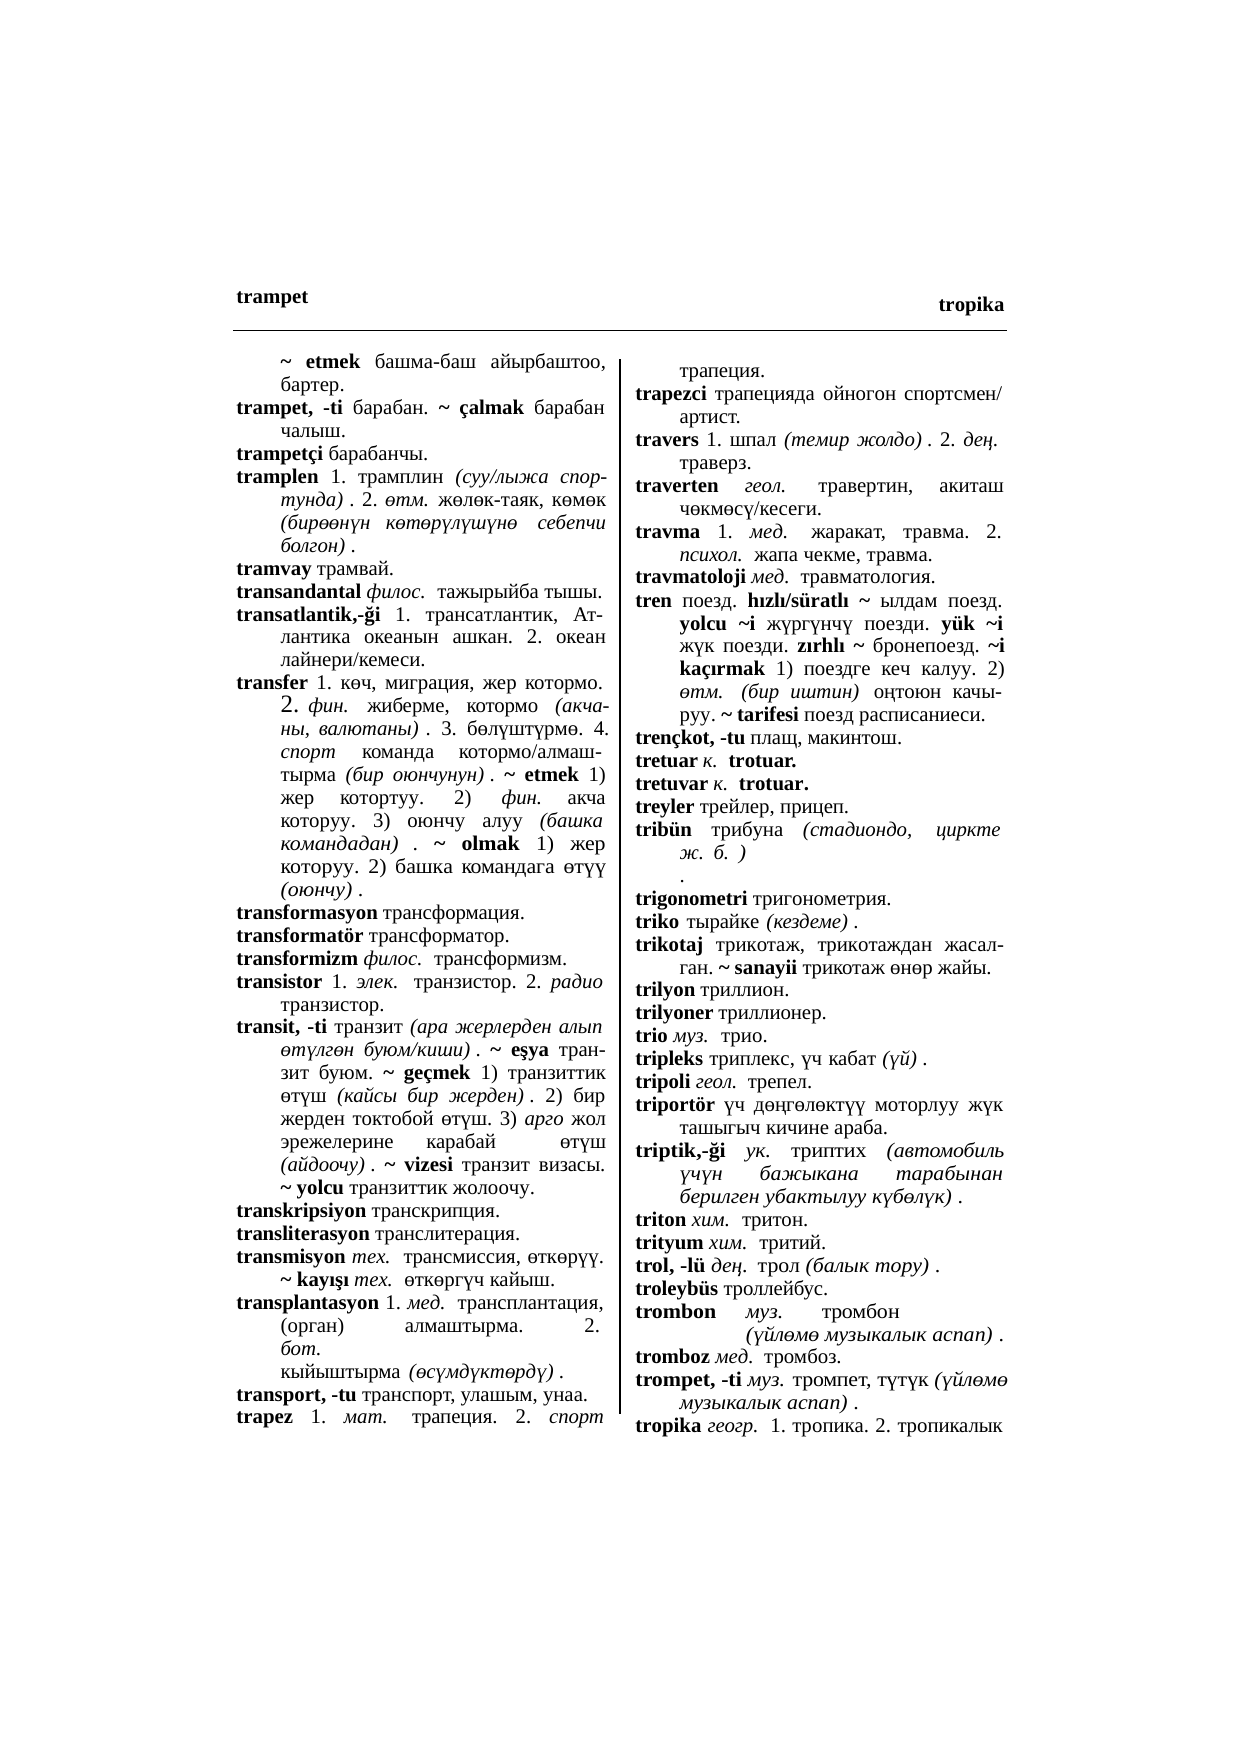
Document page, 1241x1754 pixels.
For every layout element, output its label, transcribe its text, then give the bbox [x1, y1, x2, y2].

text өтүлгөн буюм/киши) . ~ eşya тран- зит буюм. ~ geçmek 1) транзиттик өтүш (кайсы бир жерден) . 2) бир [280, 1038, 606, 1107]
text трапеция. [679, 358, 766, 382]
text triportör үч дөңгөлөктүү моторлуу жүк ташыгыч кичине араба. [635, 1093, 1065, 1139]
text траверз. [679, 451, 752, 474]
text психол. жапа чекме, травма. [679, 543, 935, 566]
text trapez 1. мат. трапеция. 2. спорт [236, 1406, 609, 1429]
text trol, -lü дең. трол (балык тору) . [635, 1254, 1065, 1277]
text ~ etmek башма-баш айырбаштоо, бартер. [280, 350, 606, 396]
text trompet, -ti муз. тромпет, түтүк (үйлөмө музыкалык аспап) . [635, 1368, 1037, 1414]
text жерден токтобой өтүш. 3) арго жол эрежелерине карабай өтүш (айдоочу) . ~ vizesi транзит визасы. [280, 1107, 606, 1176]
text чалыш. [280, 419, 346, 442]
text travmatoloji мед. травматология. [635, 566, 1065, 589]
text tretuvar к. trotuar. treyler трейлер, прицеп. [635, 772, 866, 818]
text transfer 1. көч, миграция, жер котормо. [236, 671, 609, 694]
text transplantasyon 1. мед. трансплантация, [236, 1291, 609, 1314]
list фин. жиберме, котормо (акча- ны, валютаны) . 3. бөлүштүрмө. 4. спорт команда котормо/алмаш- [280, 694, 609, 763]
text tripleks триплекс, үч кабат (үй) . [635, 1047, 1065, 1070]
text trikotaj трикотаж, трикотаждан жасал- ган. ~ sanayii трикотаж өнөр жайы. [635, 933, 1034, 979]
text лантика океанын ашкан. 2. океан лайнери/кемеси. [280, 626, 606, 671]
text trampet, -ti барабан. ~ çalmak барабан [236, 396, 609, 419]
text tren поезд. hızlı/süratlı ~ ылдам поезд. [635, 589, 1065, 612]
text transformasyon трансформация. transformatör трансформатор. transformizm филос. трансформизм. [236, 901, 609, 970]
text transport, -tu транспорт, улашым, унаа. [236, 1383, 609, 1406]
text руу. ~ tarifesi поезд расписаниеси. [679, 703, 987, 726]
text чөкмөсү/кесеги. [679, 497, 823, 520]
text tropika геогр. 1. тропика. 2. тропикалык [635, 1414, 1065, 1437]
text tretuar к. trotuar. [635, 749, 1065, 772]
text transmisyon тех. трансмиссия, өткөрүү. [236, 1245, 609, 1268]
text жүк поезди. zırhlı ~ бронепоезд. ~i kaçırmak 1) поездге кеч калуу. 2) өтм. (бир иштин) оңтоюн качы- [679, 634, 1005, 703]
text tropika [938, 292, 1065, 316]
text (орган) алмаштырма. 2. бот. [280, 1314, 600, 1360]
text travers 1. шпал (темир жолдо) . 2. дең. [635, 428, 1065, 451]
text ~ kayışı тех. өткөргүч кайыш. [280, 1268, 556, 1291]
text traverten геол. травертин, акиташ [635, 474, 1065, 497]
text тунда) . 2. өтм. жөлөк-таяк, көмөк (бирөөнүн көтөрүлүшүнө себепчи болгон) . [280, 488, 606, 557]
text triptik,-ği ук. триптих (автомобиль үчүн бажыкана тарабынан берилген убактылуу күбөлүк) . [635, 1139, 1004, 1208]
text tramvay трамвай. [236, 557, 609, 580]
text trityum хим. тритий. [635, 1231, 1065, 1254]
text ж. б. ) . [679, 841, 746, 887]
text командадан) . ~ olmak 1) жер которуу. 2) башка командага өтүү (оюнчу) . [280, 832, 606, 901]
text trampetçi барабанчы. [236, 442, 609, 465]
text yolcu ~i жүргүнчү поезди. yük ~i [679, 612, 1005, 634]
text trilyon триллион. [635, 979, 1065, 1001]
text тырма (бир оюнчунун) . ~ etmek 1) жер котортуу. 2) фин. акча которуу. 3) оюнчу алуу (башка [280, 763, 606, 832]
text transatlantik,-ği 1. трансатлантик, Ат- [236, 603, 609, 626]
text ~ yolcu транзиттик жолоочу. transkripsiyon транскрипция. transliterasyon транслитерация. [236, 1176, 609, 1245]
text trilyoner триллионер. [635, 1001, 1065, 1024]
text transit, -ti транзит (ара жерлерден алып [236, 1016, 609, 1038]
text trençkot, -tu плащ, макинтош. [635, 726, 1065, 749]
text troleybüs троллейбус. [635, 1277, 1065, 1300]
text trapezci трапецияда ойногон спортсмен/ артист. [635, 382, 1062, 428]
text transistor 1. элек. транзистор. 2. радио [236, 970, 609, 993]
text tripoli геол. трепел. [635, 1070, 1065, 1093]
text tribün трибуна (стадиондо, циркте [635, 818, 1065, 841]
text triton хим. тритон. [635, 1208, 1065, 1231]
text транзистор. [280, 993, 384, 1016]
text trombon муз. тромбон (үйлөмө музыкалык аспап) . [635, 1300, 1005, 1346]
text trigonometri тригонометрия. [635, 887, 1065, 910]
text transandantal филос. тажырыйба тышы. [236, 580, 609, 603]
text triko тырайке (кездеме) . [635, 910, 1065, 933]
text кыйыштырма (өсүмдүктөрдү) . [280, 1360, 565, 1383]
text travma 1. мед. жаракат, травма. 2. [635, 520, 1065, 543]
text trampet [236, 284, 308, 308]
text tromboz мед. тромбоз. [635, 1346, 1065, 1368]
text tramplen 1. трамплин (суу/лыжа спор- [236, 465, 609, 488]
text trio муз. трио. [635, 1024, 1065, 1047]
